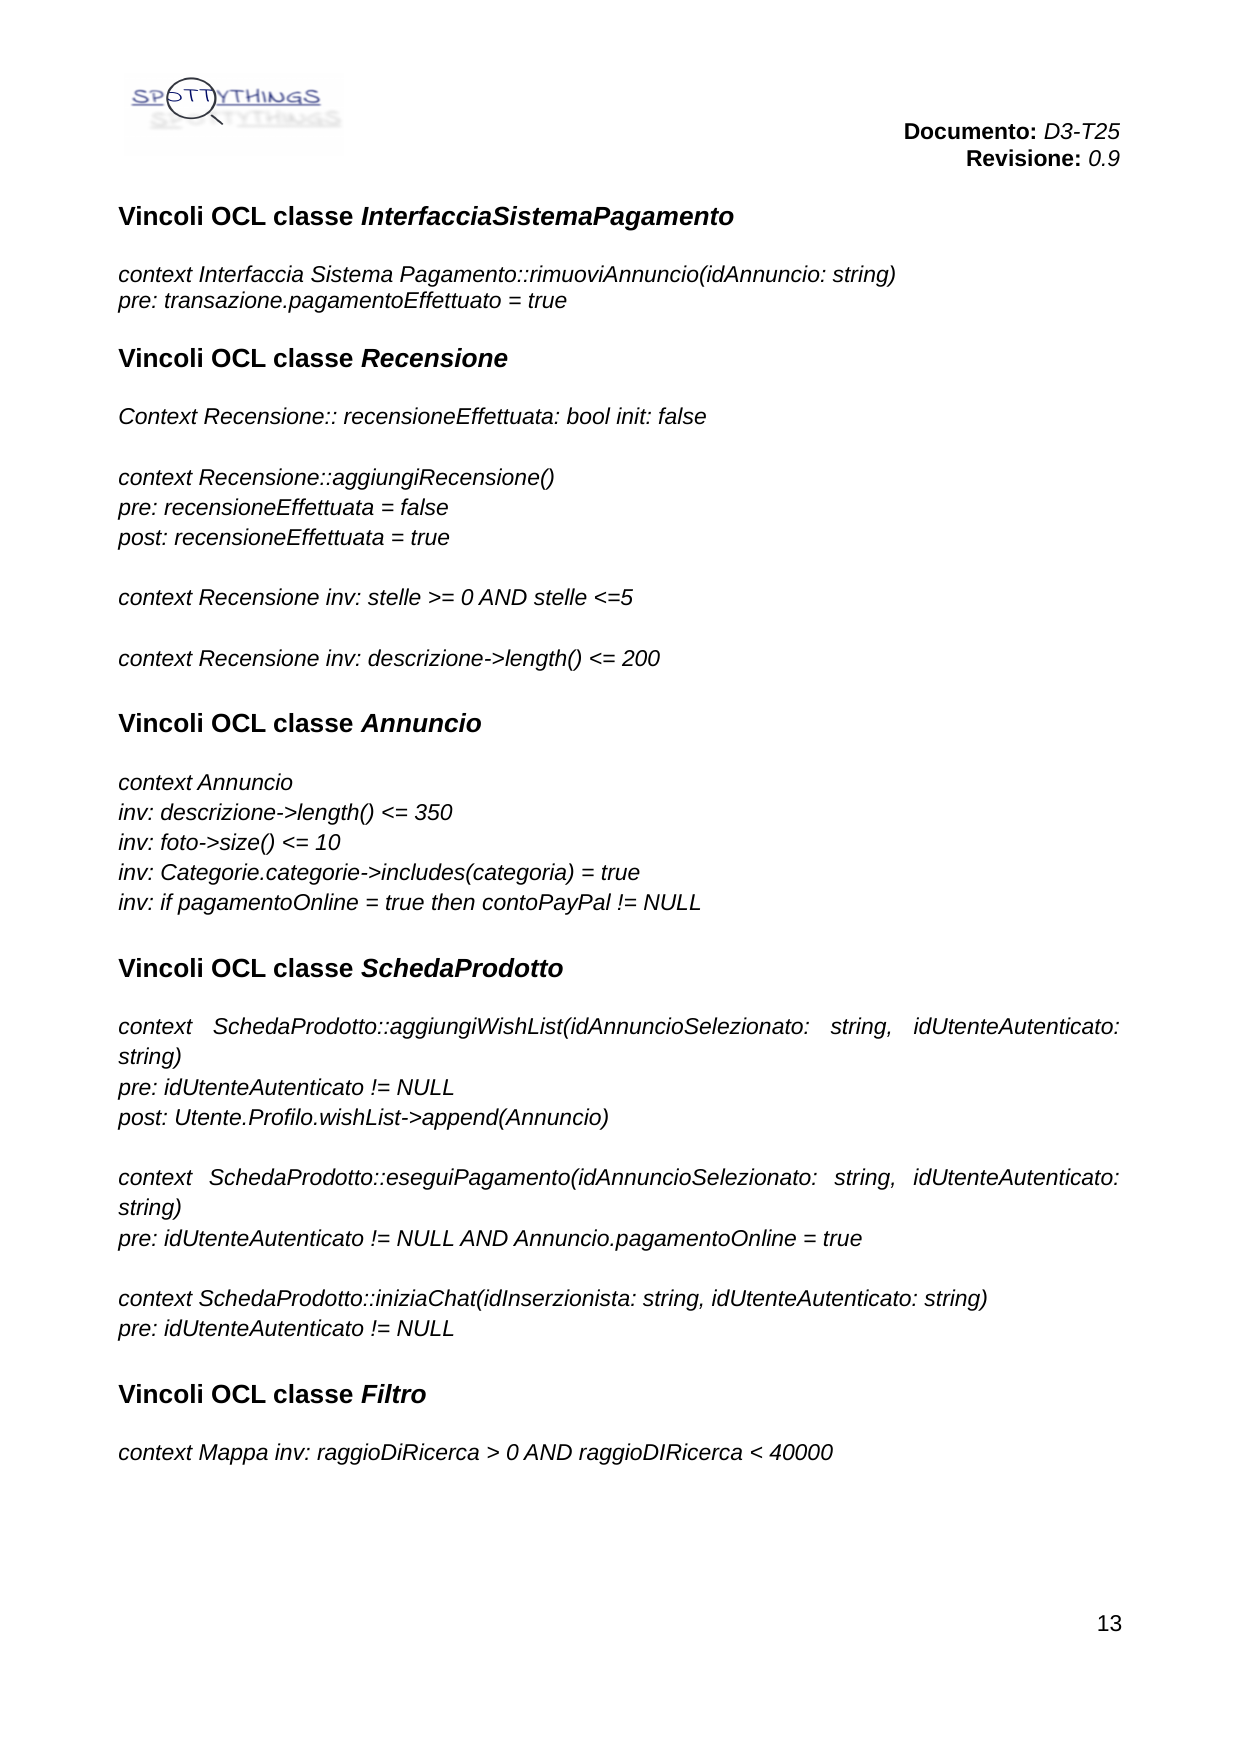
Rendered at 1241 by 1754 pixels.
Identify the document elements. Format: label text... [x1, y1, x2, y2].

text context Recensione inv: stelle >= 0 AND stelle <=5 [118, 584, 1122, 611]
text pre: idUtenteAutenticato != NULL AND Annuncio.pagamentoOnline = true [118, 1224, 1122, 1251]
text inv: foto->size() <= 10 [118, 829, 1122, 855]
picture [123, 73, 345, 156]
text Context Recensione:: recensioneEffettuata: bool init: false [118, 403, 1122, 429]
text pre: idUtenteAutenticato != NULL [118, 1315, 1122, 1342]
text pre: recensioneEffettuata = false [118, 494, 1122, 520]
text context SchedaProdotto::iniziaChat(idInserzionista: string, idUtenteAutenticato: string) [118, 1285, 1122, 1311]
subtitle Vincoli OCL classe Recensione [118, 343, 1122, 373]
subtitle Vincoli OCL classe InterfacciaSistemaPagamento [118, 200, 1122, 231]
text pre: idUtenteAutenticato != NULL [118, 1073, 1122, 1100]
text context Interfaccia Sistema Pagamento::rimuoviAnnuncio(idAnnuncio: string) [118, 261, 1122, 287]
text context SchedaProdotto::aggiungiWishList(idAnnuncioSelezionato: string, idUtenteAutenticato: string) [118, 1013, 1122, 1070]
subtitle Vincoli OCL classe Annuncio [118, 708, 1122, 738]
text inv: Categorie.categorie->includes(categoria) = true [118, 859, 1122, 886]
text inv: descrizione->length() <= 350 [118, 799, 1122, 825]
subtitle Vincoli OCL classe SchedaProdotto [118, 953, 1122, 983]
text post: Utente.Profilo.wishList->append(Annuncio) [118, 1104, 1122, 1130]
text context SchedaProdotto::eseguiPagamento(idAnnuncioSelezionato: string, idUtenteAutenticato: string) [118, 1164, 1122, 1221]
text context Recensione inv: descrizione->length() <= 200 [118, 645, 1122, 671]
text inv: if pagamentoOnline = true then contoPayPal != NULL [118, 889, 1122, 916]
text context Recensione::aggiungiRecensione() [118, 463, 1122, 490]
text post: recensioneEffettuata = true [118, 524, 1122, 550]
subtitle Vincoli OCL classe Filtro [118, 1378, 1122, 1409]
text pre: transazione.pagamentoEffettuato = true [118, 287, 1122, 313]
text context Annuncio [118, 768, 1122, 795]
text context Mappa inv: raggioDiRicerca > 0 AND raggioDIRicerca < 40000 [118, 1439, 1122, 1465]
